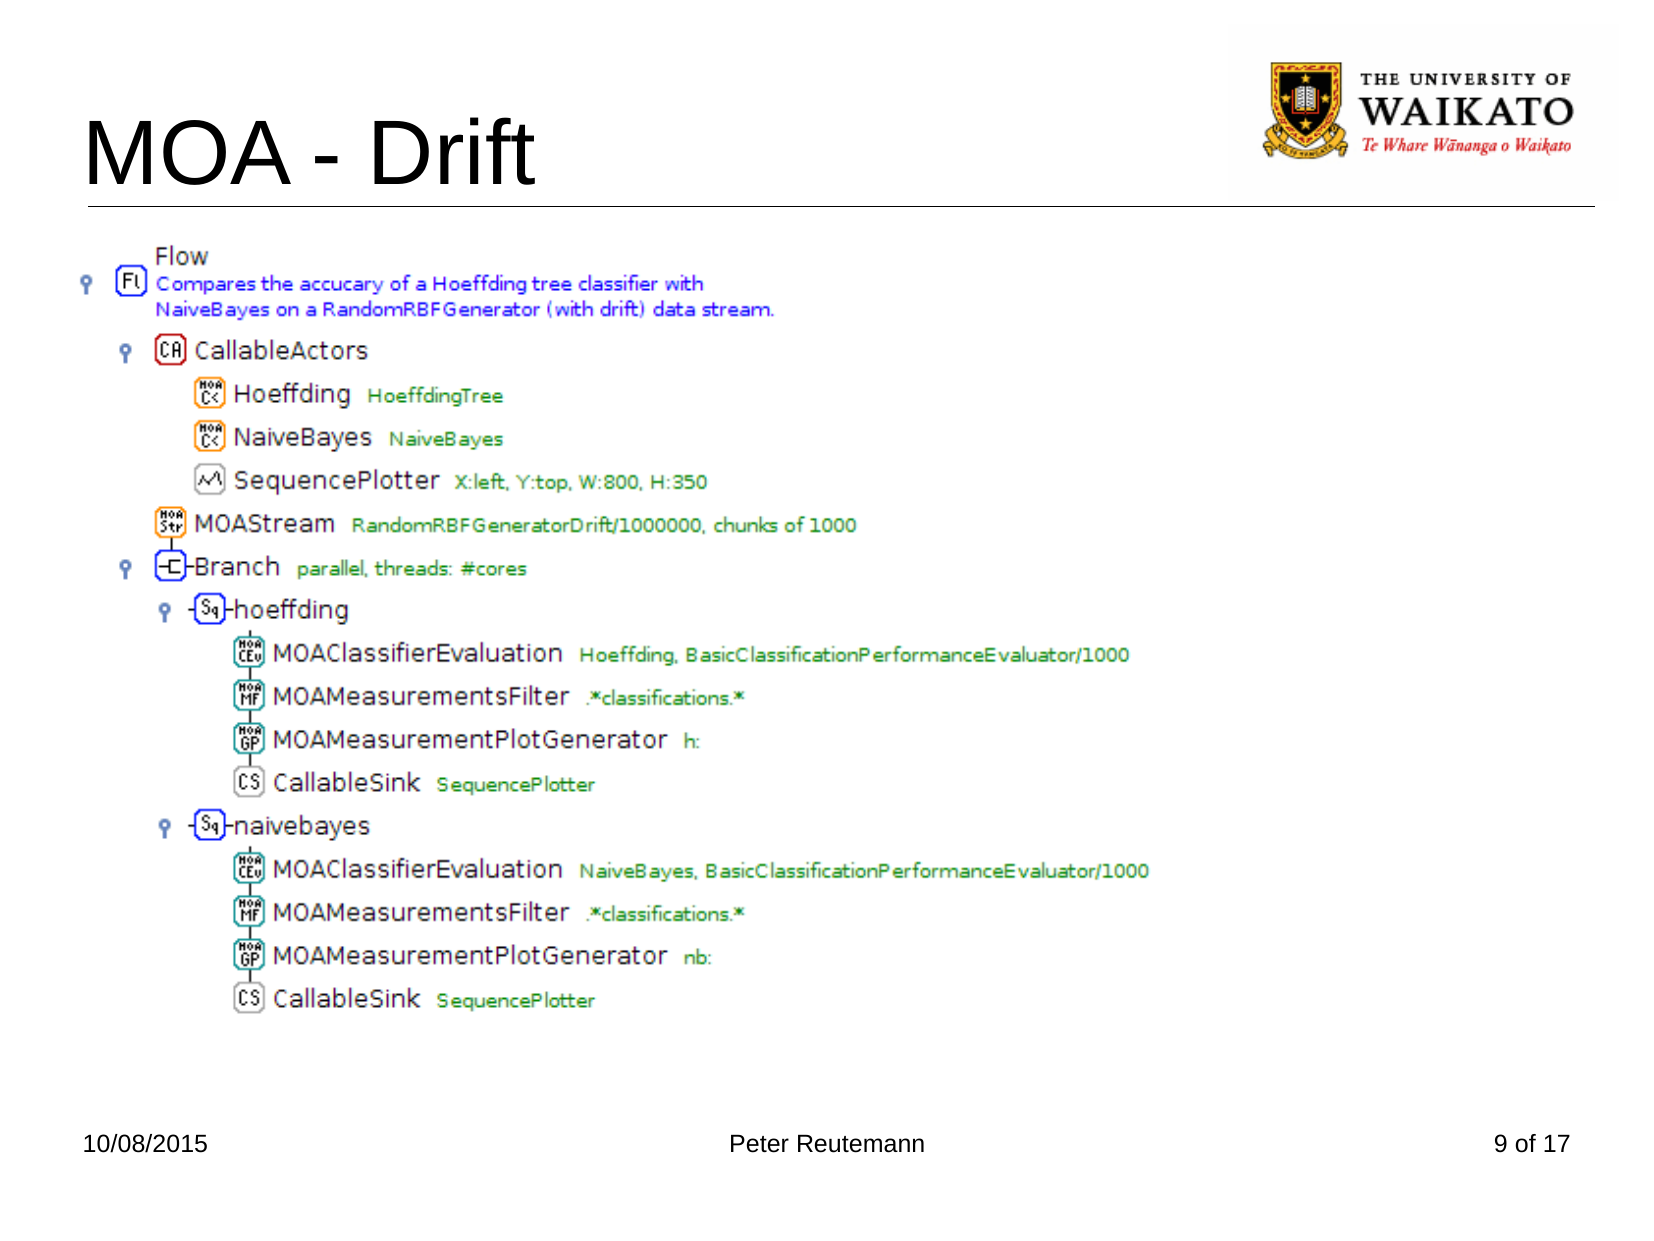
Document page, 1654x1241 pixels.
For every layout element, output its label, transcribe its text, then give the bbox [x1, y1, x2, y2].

title MOA - Drift [82, 49, 1571, 236]
picture [1228, 24, 1619, 201]
picture [71, 236, 1654, 1108]
